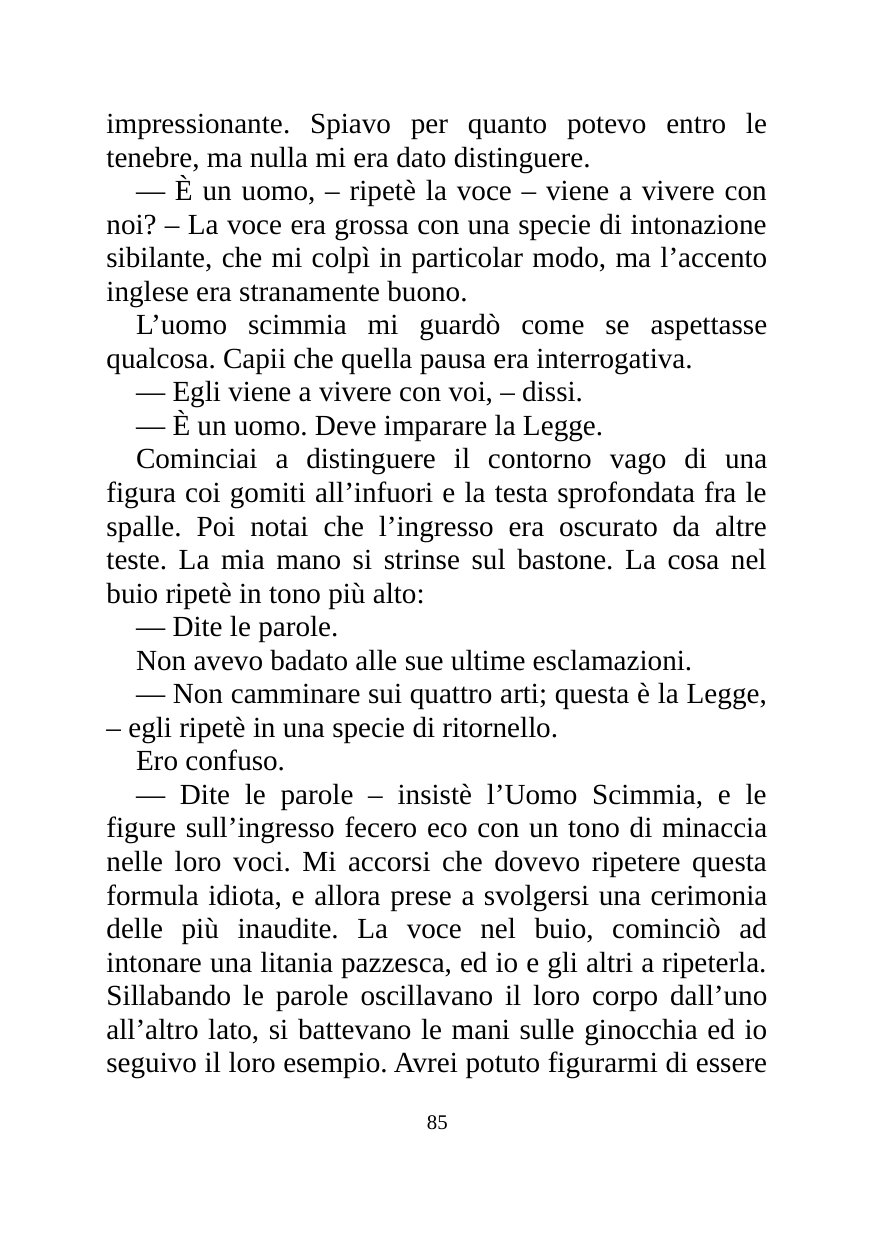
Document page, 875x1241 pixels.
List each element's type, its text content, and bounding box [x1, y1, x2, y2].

text — È un uomo. Deve imparare la Legge. [106, 408, 768, 442]
text Ero confuso. [106, 743, 768, 777]
text L’uomo scimmia mi guardò come se aspettasse qualcosa. Capii che quella pausa era interrogativa. [106, 307, 768, 374]
text impressionante. Spiavo per quanto potevo entro le tenebre, ma nulla mi era dato distinguere. [106, 106, 768, 173]
text — È un uomo, – ripetè la voce – viene a vivere con noi? – La voce era grossa con una specie di intonazione sibilante, che mi colpì in particolar modo, ma l’accento inglese era stranamente buono. [106, 173, 768, 307]
text — Dite le parole – insistè l’Uomo Scimmia, e le figure sull’ingresso fecero eco con un tono di minaccia nelle loro voci. Mi accorsi che dovevo ripetere questa formula idiota, e allora prese a svolgersi una cerimonia delle più inaudite. La voce nel buio, cominciò ad intonare una litania pazzesca, ed io e gli altri a ripeterla. Sillabando le parole oscillavano il loro corpo dall’uno all’altro lato, si battevano le mani sulle ginocchia ed io seguivo il loro esempio. Avrei potuto figurarmi di essere [106, 777, 768, 1079]
text — Non camminare sui quattro arti; questa è la Legge, – egli ripetè in una specie di ritornello. [106, 676, 768, 743]
text — Egli viene a vivere con voi, – dissi. [106, 374, 768, 408]
text Cominciai a distinguere il contorno vago di una figura coi gomiti all’infuori e la testa sprofondata fra le spalle. Poi notai che l’ingresso era oscurato da altre teste. La mia mano si strinse sul bastone. La cosa nel buio ripetè in tono più alto: [106, 442, 768, 609]
text Non avevo badato alle sue ultime esclamazioni. [106, 643, 768, 676]
text — Dite le parole. [106, 609, 768, 643]
